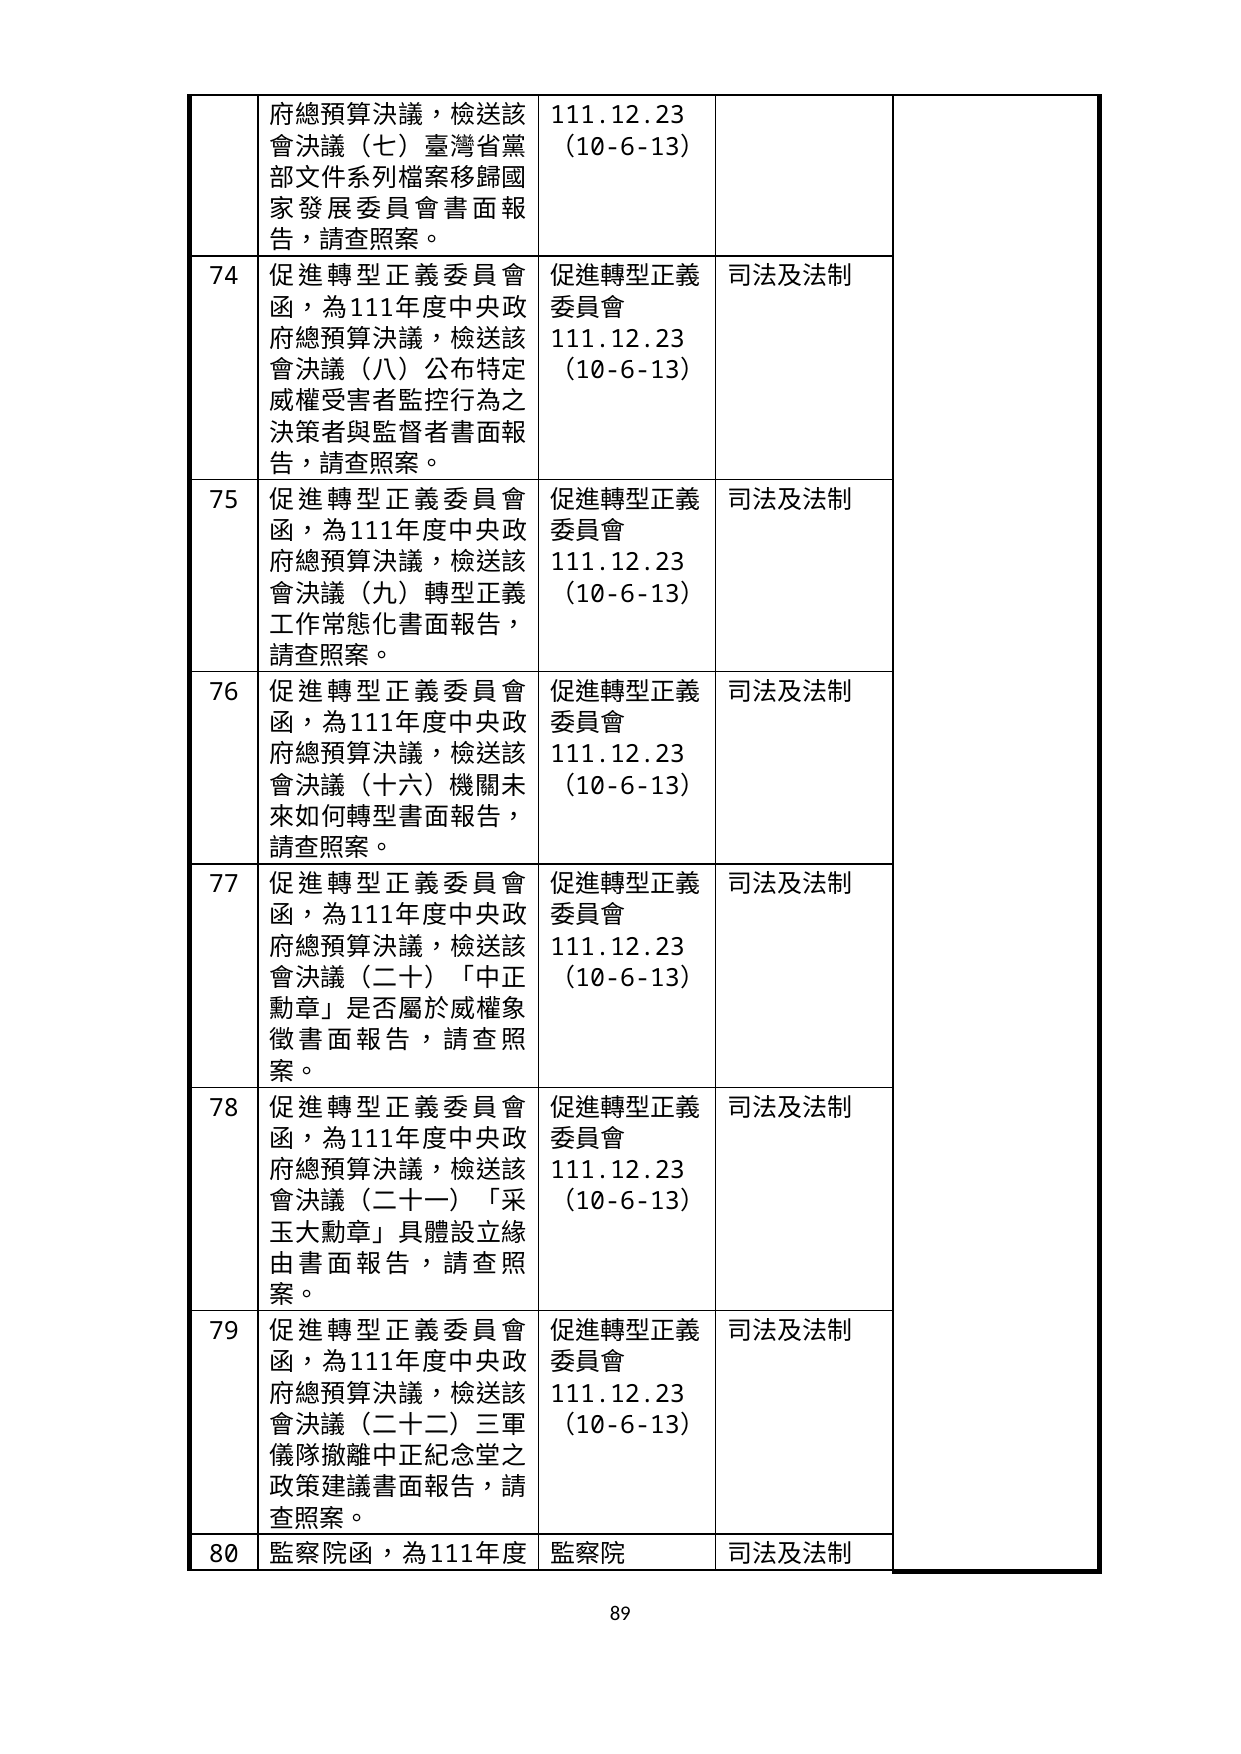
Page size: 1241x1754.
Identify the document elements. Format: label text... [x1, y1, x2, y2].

table_cell 司法及法制 [716, 480, 892, 671]
table_cell 74 [192, 257, 257, 478]
table_cell 監察院 [539, 1535, 715, 1569]
table_cell 78 [192, 1088, 257, 1310]
table_cell 司法及法制 [716, 1535, 892, 1569]
table_cell [716, 96, 892, 255]
table_cell 促進轉型正義委員會函，為111年度中央政府總預算決議，檢送該會決議（二十）「中正勳章」是否屬於威權象徵書面報告，請查照案。 [259, 865, 538, 1086]
table_cell 促進轉型正義委員會 111.12.23 （10-6-13） [539, 865, 715, 1086]
table_cell 促進轉型正義委員會 111.12.23 （10-6-13） [539, 480, 715, 671]
table_cell 促進轉型正義委員會函，為111年度中央政府總預算決議，檢送該會決議（十六）機關未來如何轉型書面報告，請查照案。 [259, 672, 538, 863]
table_cell 司法及法制 [716, 1088, 892, 1310]
table_cell 促進轉型正義委員會函，為111年度中央政府總預算決議，檢送該會決議（二十一）「采玉大勳章」具體設立緣由書面報告，請查照案。 [259, 1088, 538, 1310]
table_cell 監察院函，為111年度 [259, 1535, 538, 1569]
table_cell 75 [192, 480, 257, 671]
table_cell 府總預算決議，檢送該會決議（七）臺灣省黨部文件系列檔案移歸國家發展委員會書面報告，請查照案。 [259, 96, 538, 255]
table_cell [192, 96, 257, 255]
table_cell 促進轉型正義委員會函，為111年度中央政府總預算決議，檢送該會決議（八）公布特定威權受害者監控行為之決策者與監督者書面報告，請查照案。 [259, 257, 538, 478]
table_cell 司法及法制 [716, 672, 892, 863]
table_cell 促進轉型正義委員會 111.12.23 （10-6-13） [539, 257, 715, 478]
table_cell 司法及法制 [716, 865, 892, 1086]
table_cell 促進轉型正義委員會 111.12.23 （10-6-13） [539, 1088, 715, 1310]
table_cell 促進轉型正義委員會函，為111年度中央政府總預算決議，檢送該會決議（二十二）三軍儀隊撤離中正紀念堂之政策建議書面報告，請查照案。 [259, 1311, 538, 1533]
table_cell 促進轉型正義委員會 111.12.23 （10-6-13） [539, 1311, 715, 1533]
table_cell 司法及法制 [716, 257, 892, 478]
table_cell 111.12.23 （10-6-13） [539, 96, 715, 255]
table_cell 80 [192, 1535, 257, 1569]
table_cell 77 [192, 865, 257, 1086]
table_cell 79 [192, 1311, 257, 1533]
table_cell [894, 96, 1097, 1569]
table_cell 促進轉型正義委員會函，為111年度中央政府總預算決議，檢送該會決議（九）轉型正義工作常態化書面報告，請查照案。 [259, 480, 538, 671]
table_cell 76 [192, 672, 257, 863]
table_cell 司法及法制 [716, 1311, 892, 1533]
table_cell 促進轉型正義委員會 111.12.23 （10-6-13） [539, 672, 715, 863]
